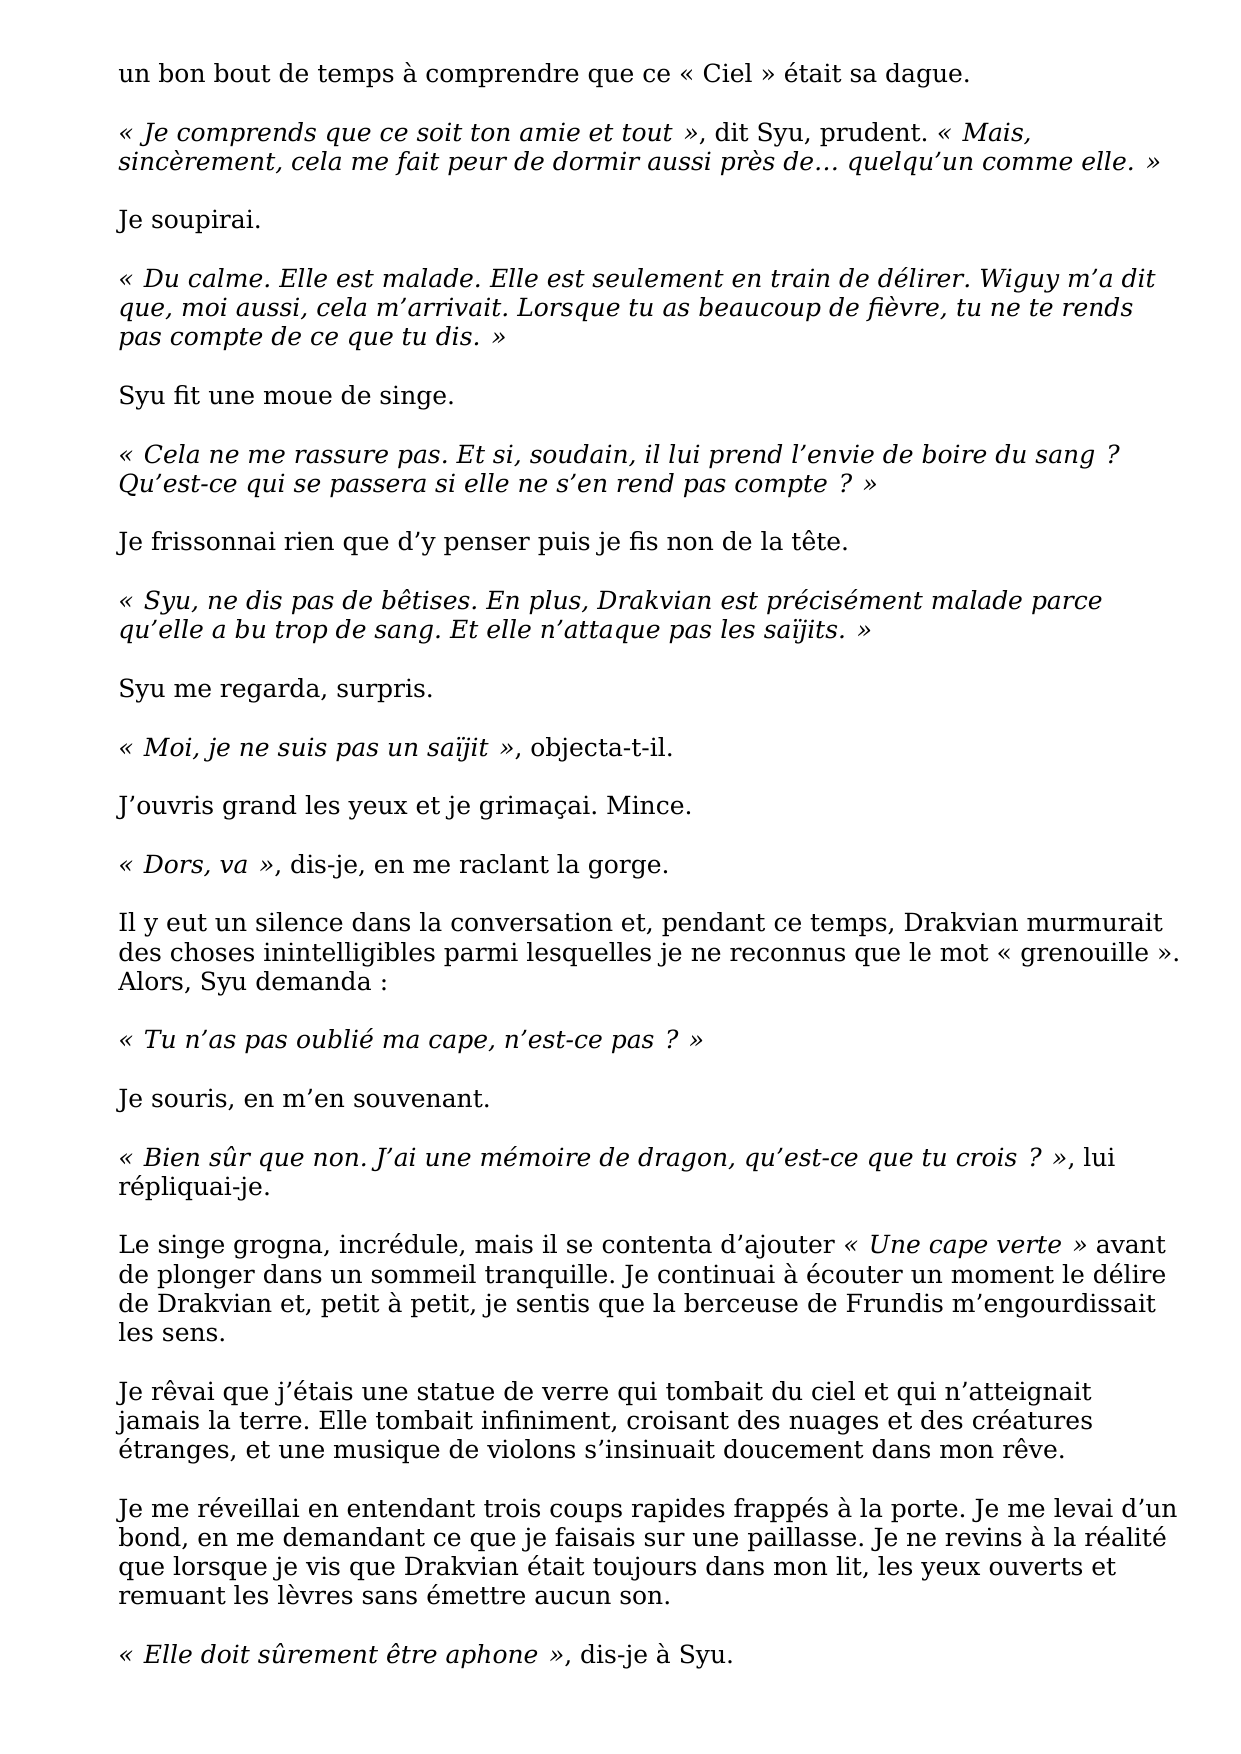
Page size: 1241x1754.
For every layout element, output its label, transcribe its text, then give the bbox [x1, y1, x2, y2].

text J’ouvris grand les yeux et je grimaçai. Mince. [118, 791, 1181, 821]
text « Elle doit sûrement être aphone », dis-je à Syu. [118, 1640, 1181, 1669]
text Syu fit une moue de singe. [118, 381, 1181, 410]
text « Tu n’as pas oublié ma cape, n’est-ce pas ? » [118, 1026, 1181, 1055]
text Je frissonnai rien que d’y penser puis je fis non de la tête. [118, 528, 1181, 557]
text « Je comprends que ce soit ton amie et tout », dit Syu, prudent. « Mais, sincèrement, cela me fait peur de dormir aussi près de… quelqu’un comme elle. » [118, 118, 1181, 176]
text un bon bout de temps à comprendre que ce « Ciel » était sa dague. [118, 59, 1181, 88]
text Je me réveillai en entendant trois coups rapides frappés à la porte. Je me levai d’un bond, en me demandant ce que je faisais sur une paillasse. Je ne revins à la réalité que lorsque je vis que Drakvian était toujours dans mon lit, les yeux ouverts et remuant les lèvres sans émettre aucun son. [118, 1494, 1181, 1611]
text « Dors, va », dis-je, en me raclant la gorge. [118, 850, 1181, 879]
text Syu me regarda, surpris. [118, 674, 1181, 703]
text Je souris, en m’en souvenant. [118, 1084, 1181, 1113]
text Je soupirai. [118, 206, 1181, 235]
text Il y eut un silence dans la conversation et, pendant ce temps, Drakvian murmurait des choses inintelligibles parmi lesquelles je ne reconnus que le mot « grenouille ». Alors, Syu demanda : [118, 909, 1181, 996]
text « Moi, je ne suis pas un saïjit », objecta-t-il. [118, 733, 1181, 762]
text « Cela ne me rassure pas. Et si, soudain, il lui prend l’envie de boire du sang ? Qu’est-ce qui se passera si elle ne s’en rend pas compte ? » [118, 440, 1181, 498]
text « Bien sûr que non. J’ai une mémoire de dragon, qu’est-ce que tu crois ? », lui répliquai-je. [118, 1143, 1181, 1201]
text « Syu, ne dis pas de bêtises. En plus, Drakvian est précisément malade parce qu’elle a bu trop de sang. Et elle n’attaque pas les saïjits. » [118, 586, 1181, 644]
text Le singe grogna, incrédule, mais il se contenta d’ajouter « Une cape verte » avant de plonger dans un sommeil tranquille. Je continuai à écouter un moment le délire de Drakvian et, petit à petit, je sentis que la berceuse de Frundis m’engourdissait les sens. [118, 1231, 1181, 1347]
text Je rêvai que j’étais une statue de verre qui tombait du ciel et qui n’atteignait jamais la terre. Elle tombait infiniment, croisant des nuages et des créatures étranges, et une musique de violons s’insinuait doucement dans mon rêve. [118, 1377, 1181, 1464]
text « Du calme. Elle est malade. Elle est seulement en train de délirer. Wiguy m’a dit que, moi aussi, cela m’arrivait. Lorsque tu as beaucoup de fièvre, tu ne te rends pas compte de ce que tu dis. » [118, 264, 1181, 352]
